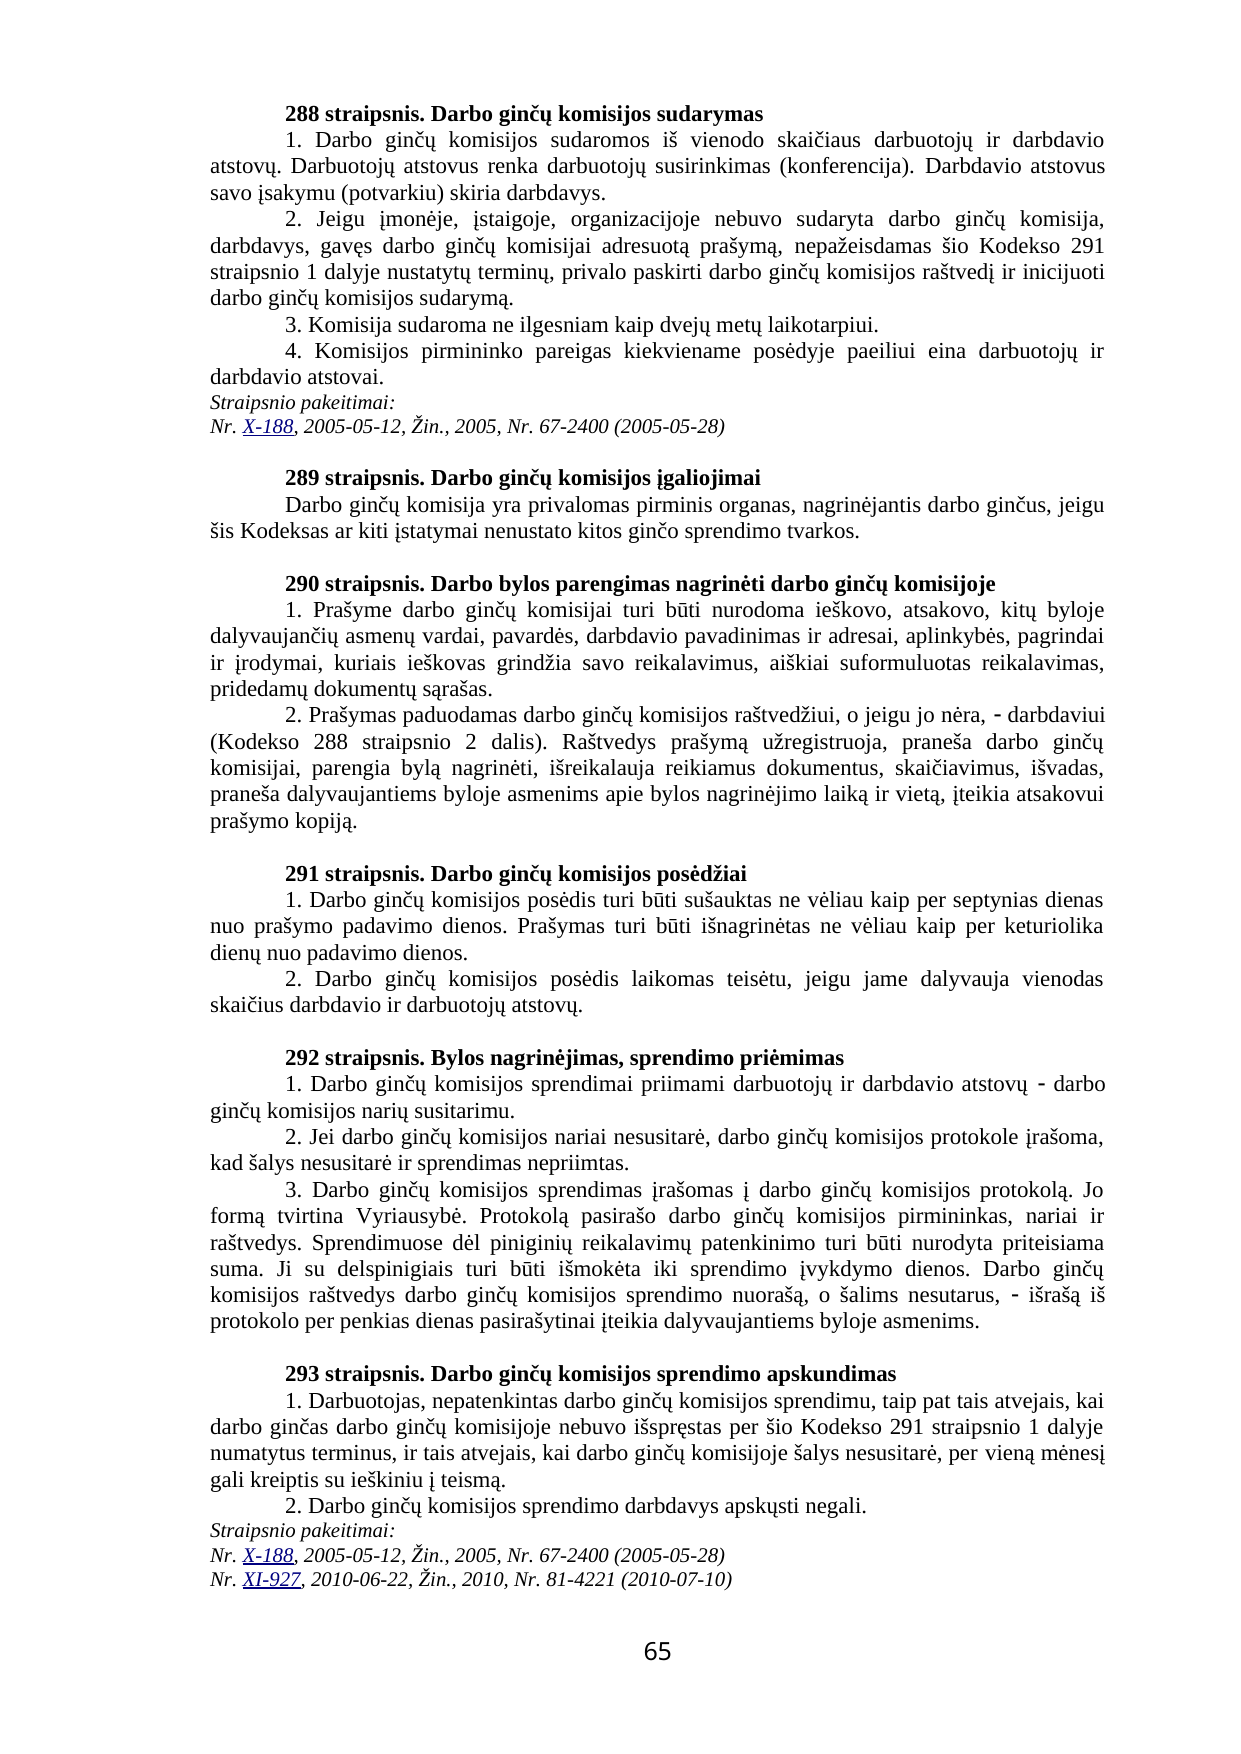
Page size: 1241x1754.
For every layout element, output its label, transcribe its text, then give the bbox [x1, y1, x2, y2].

text Straipsnio pakeitimai: [210, 1518, 1106, 1542]
text 293 straipsnis. Darbo ginčų komisijos sprendimo apskundimas [210, 1360, 1106, 1387]
text 289 straipsnis. Darbo ginčų komisijos įgaliojimai [210, 464, 1106, 491]
text 1. Darbo ginčų komisijos sudaromos iš vienodo skaičiaus darbuotojų ir darbdavio atstovų. Darbuotojų atstovus renka darbuotojų susirinkimas (konferencija). Darbdavio atstovus savo įsakymu (potvarkiu) skiria darbdavys. [210, 126, 1106, 205]
text 1. Darbo ginčų komisijos posėdis turi būti sušauktas ne vėliau kaip per septynias dienas nuo prašymo padavimo dienos. Prašymas turi būti išnagrinėtas ne vėliau kaip per keturiolika dienų nuo padavimo dienos. [210, 886, 1106, 965]
text 1. Darbo ginčų komisijos sprendimai priimami darbuotojų ir darbdavio atstovų  darbo ginčų komisijos narių susitarimu. [210, 1070, 1106, 1123]
text 4. Komisijos pirmininko pareigas kiekviename posėdyje paeiliui eina darbuotojų ir darbdavio atstovai. [210, 337, 1106, 390]
text 291 straipsnis. Darbo ginčų komisijos posėdžiai [210, 859, 1106, 886]
text 2. Darbo ginčų komisijos sprendimo darbdavys apskųsti negali. [210, 1492, 1106, 1518]
text 2. Jei darbo ginčų komisijos nariai nesusitarė, darbo ginčų komisijos protokole įrašoma, kad šalys nesusitarė ir sprendimas nepriimtas. [210, 1123, 1106, 1176]
text 290 straipsnis. Darbo bylos parengimas nagrinėti darbo ginčų komisijoje [210, 570, 1106, 596]
text 1. Prašyme darbo ginčų komisijai turi būti nurodoma ieškovo, atsakovo, kitų byloje dalyvaujančių asmenų vardai, pavardės, darbdavio pavadinimas ir adresai, aplinkybės, pagrindai ir įrodymai, kuriais ieškovas grindžia savo reikalavimus, aiškiai suformuluotas reikalavimas, pridedamų dokumentų sąrašas. [210, 596, 1106, 701]
text 292 straipsnis. Bylos nagrinėjimas, sprendimo priėmimas [210, 1044, 1106, 1070]
text 3. Komisija sudaroma ne ilgesniam kaip dvejų metų laikotarpiui. [210, 311, 1106, 337]
text 2. Jeigu įmonėje, įstaigoje, organizacijoje nebuvo sudaryta darbo ginčų komisija, darbdavys, gavęs darbo ginčų komisijai adresuotą prašymą, nepažeisdamas šio Kodekso 291 straipsnio 1 dalyje nustatytų terminų, privalo paskirti darbo ginčų komisijos raštvedį ir inicijuoti darbo ginčų komisijos sudarymą. [210, 205, 1106, 311]
text 2. Darbo ginčų komisijos posėdis laikomas teisėtu, jeigu jame dalyvauja vienodas skaičius darbdavio ir darbuotojų atstovų. [210, 965, 1106, 1018]
text 3. Darbo ginčų komisijos sprendimas įrašomas į darbo ginčų komisijos protokolą. Jo formą tvirtina Vyriausybė. Protokolą pasirašo darbo ginčų komisijos pirmininkas, nariai ir raštvedys. Sprendimuose dėl piniginių reikalavimų patenkinimo turi būti nurodyta priteisiama suma. Ji su delspinigiais turi būti išmokėta iki sprendimo įvykdymo dienos. Darbo ginčų komisijos raštvedys darbo ginčų komisijos sprendimo nuorašą, o šalims nesutarus,  išrašą iš protokolo per penkias dienas pasirašytinai įteikia dalyvaujantiems byloje asmenims. [210, 1176, 1106, 1334]
text 288 straipsnis. Darbo ginčų komisijos sudarymas [210, 100, 1106, 126]
text Darbo ginčų komisija yra privalomas pirminis organas, nagrinėjantis darbo ginčus, jeigu šis Kodeksas ar kiti įstatymai nenustato kitos ginčo sprendimo tvarkos. [210, 491, 1106, 543]
text Nr. XI-927, 2010-06-22, Žin., 2010, Nr. 81-4221 (2010-07-10) [210, 1567, 1106, 1591]
text 2. Prašymas paduodamas darbo ginčų komisijos raštvedžiui, o jeigu jo nėra,  darbdaviui (Kodekso 288 straipsnio 2 dalis). Raštvedys prašymą užregistruoja, praneša darbo ginčų komisijai, parengia bylą nagrinėti, išreikalauja reikiamus dokumentus, skaičiavimus, išvadas, praneša dalyvaujantiems byloje asmenims apie bylos nagrinėjimo laiką ir vietą, įteikia atsakovui prašymo kopiją. [210, 701, 1106, 833]
text Nr. X-188, 2005-05-12, Žin., 2005, Nr. 67-2400 (2005-05-28) [210, 1542, 1106, 1567]
text Nr. X-188, 2005-05-12, Žin., 2005, Nr. 67-2400 (2005-05-28) [210, 414, 1106, 438]
text Straipsnio pakeitimai: [210, 390, 1106, 414]
text 1. Darbuotojas, nepatenkintas darbo ginčų komisijos sprendimu, taip pat tais atvejais, kai darbo ginčas darbo ginčų komisijoje nebuvo išspręstas per šio Kodekso 291 straipsnio 1 dalyje numatytus terminus, ir tais atvejais, kai darbo ginčų komisijoje šalys nesusitarė, per vieną mėnesį gali kreiptis su ieškiniu į teismą. [210, 1387, 1106, 1492]
